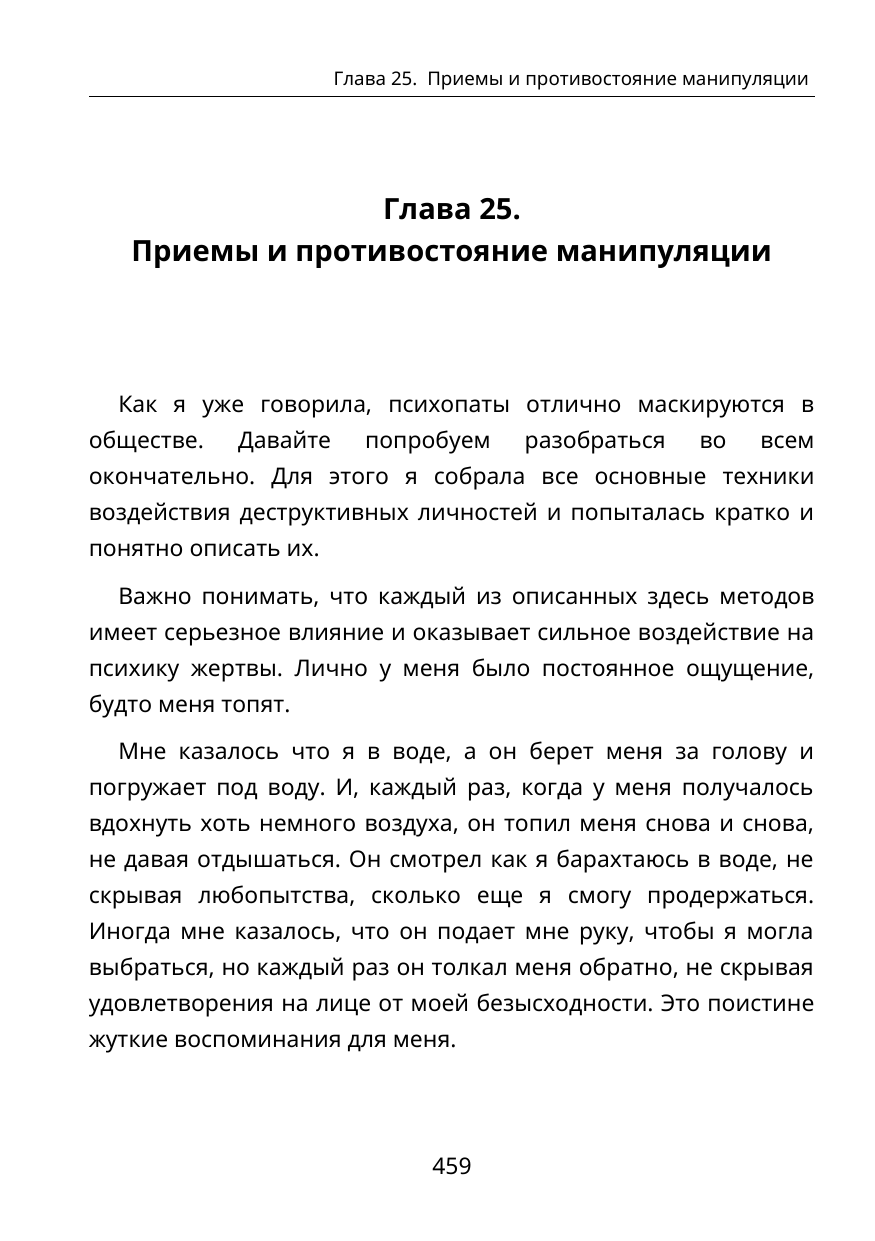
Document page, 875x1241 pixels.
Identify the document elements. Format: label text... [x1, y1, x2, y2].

subtitle Глава 25. Приемы и противостояние манипуляции [88, 185, 815, 270]
text Важно понимать, что каждый из описанных здесь методов имеет серьезное влияние и оказывает сильное воздействие на психику жертвы. Лично у меня было постоянное ощущение, будто меня топят. [88, 580, 815, 719]
text Мне казалось что я в воде, а он берет меня за голову и погружает под воду. И, каждый раз, когда у меня получалось вдохнуть хоть немного воздуха, он топил меня снова и снова, не давая отдышаться. Он смотрел как я барахтаюсь в воде, не скрывая любопытства, сколько еще я смогу продержаться. Иногда мне казалось, что он подает мне руку, чтобы я могла выбраться, но каждый раз он толкал меня обратно, не скрывая удовлетворения на лице от моей безысходности. Это поистине жуткие воспоминания для меня. [88, 735, 815, 1054]
text Как я уже говорила, психопаты отлично маскируются в обществе. Давайте попробуем разобраться во всем окончательно. Для этого я собрала все основные техники воздействия деструктивных личностей и попыталась кратко и понятно описать их. [88, 388, 815, 563]
